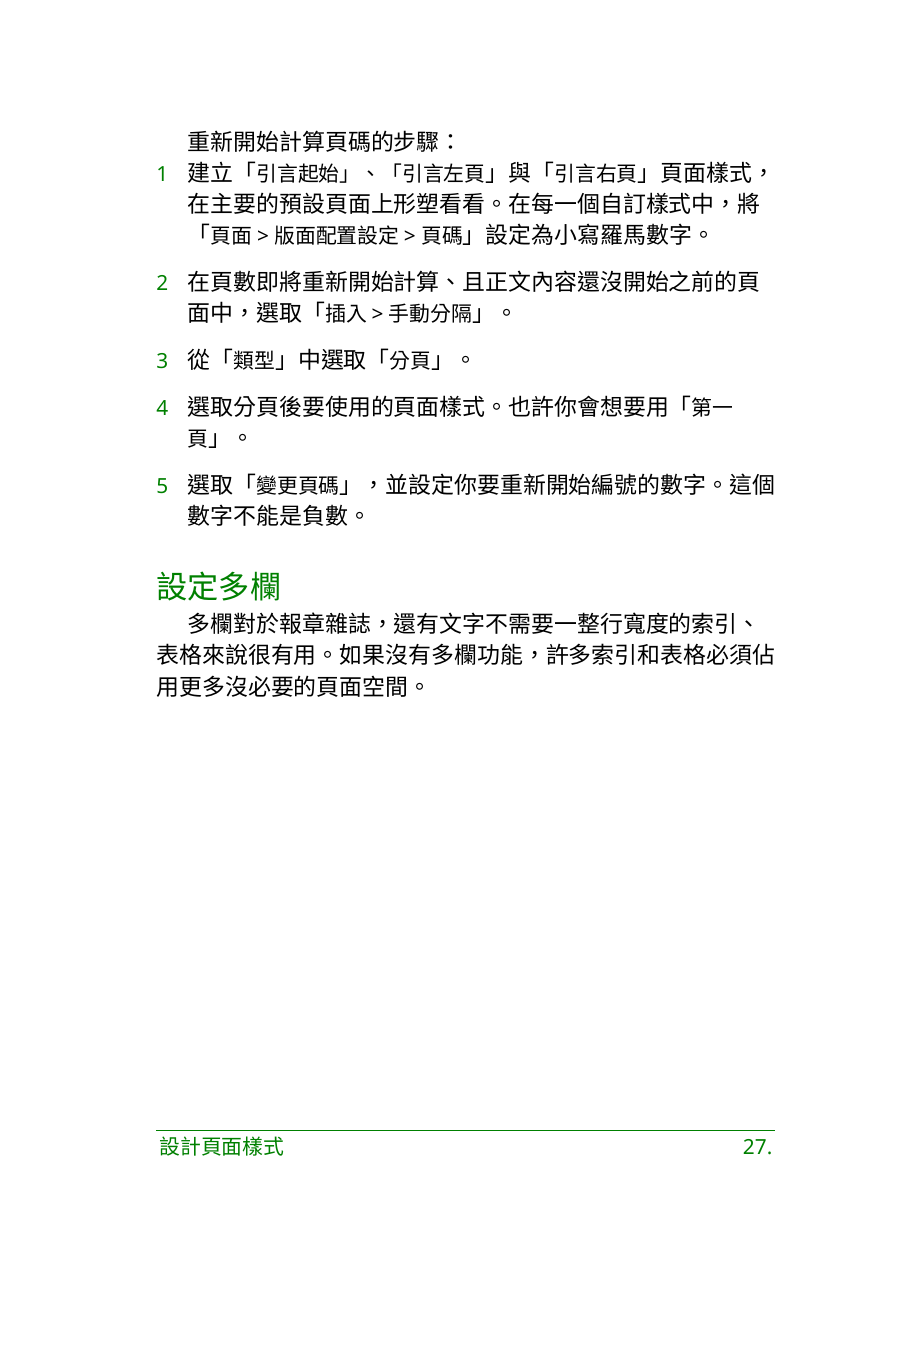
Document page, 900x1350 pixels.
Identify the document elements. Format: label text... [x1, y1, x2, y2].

list 從「類型」中選取「分頁」。 [156, 344, 775, 375]
subtitle 設定多欄 [156, 562, 775, 608]
list 選取「變更頁碼」，並設定你要重新開始編號的數字。這個數字不能是負數。 [156, 469, 775, 531]
list 在頁數即將重新開始計算、且正文內容還沒開始之前的頁面中，選取「插入 > 手動分隔」。 [156, 266, 775, 328]
list 建立「引言起始」、「引言左頁」與「引言右頁」頁面樣式，在主要的預設頁面上形塑看看。在每一個自訂樣式中，將「頁面 > 版面配置設定 > 頁碼」設定為小寫羅馬數字。 [156, 156, 775, 250]
text 重新開始計算頁碼的步驟： [156, 125, 775, 156]
text 多欄對於報章雜誌，還有文字不需要一整行寬度的索引、表格來說很有用。如果沒有多欄功能，許多索引和表格必須佔用更多沒必要的頁面空間。 [156, 608, 775, 701]
list 選取分頁後要使用的頁面樣式。也許你會想要用「第一頁」。 [156, 391, 775, 453]
